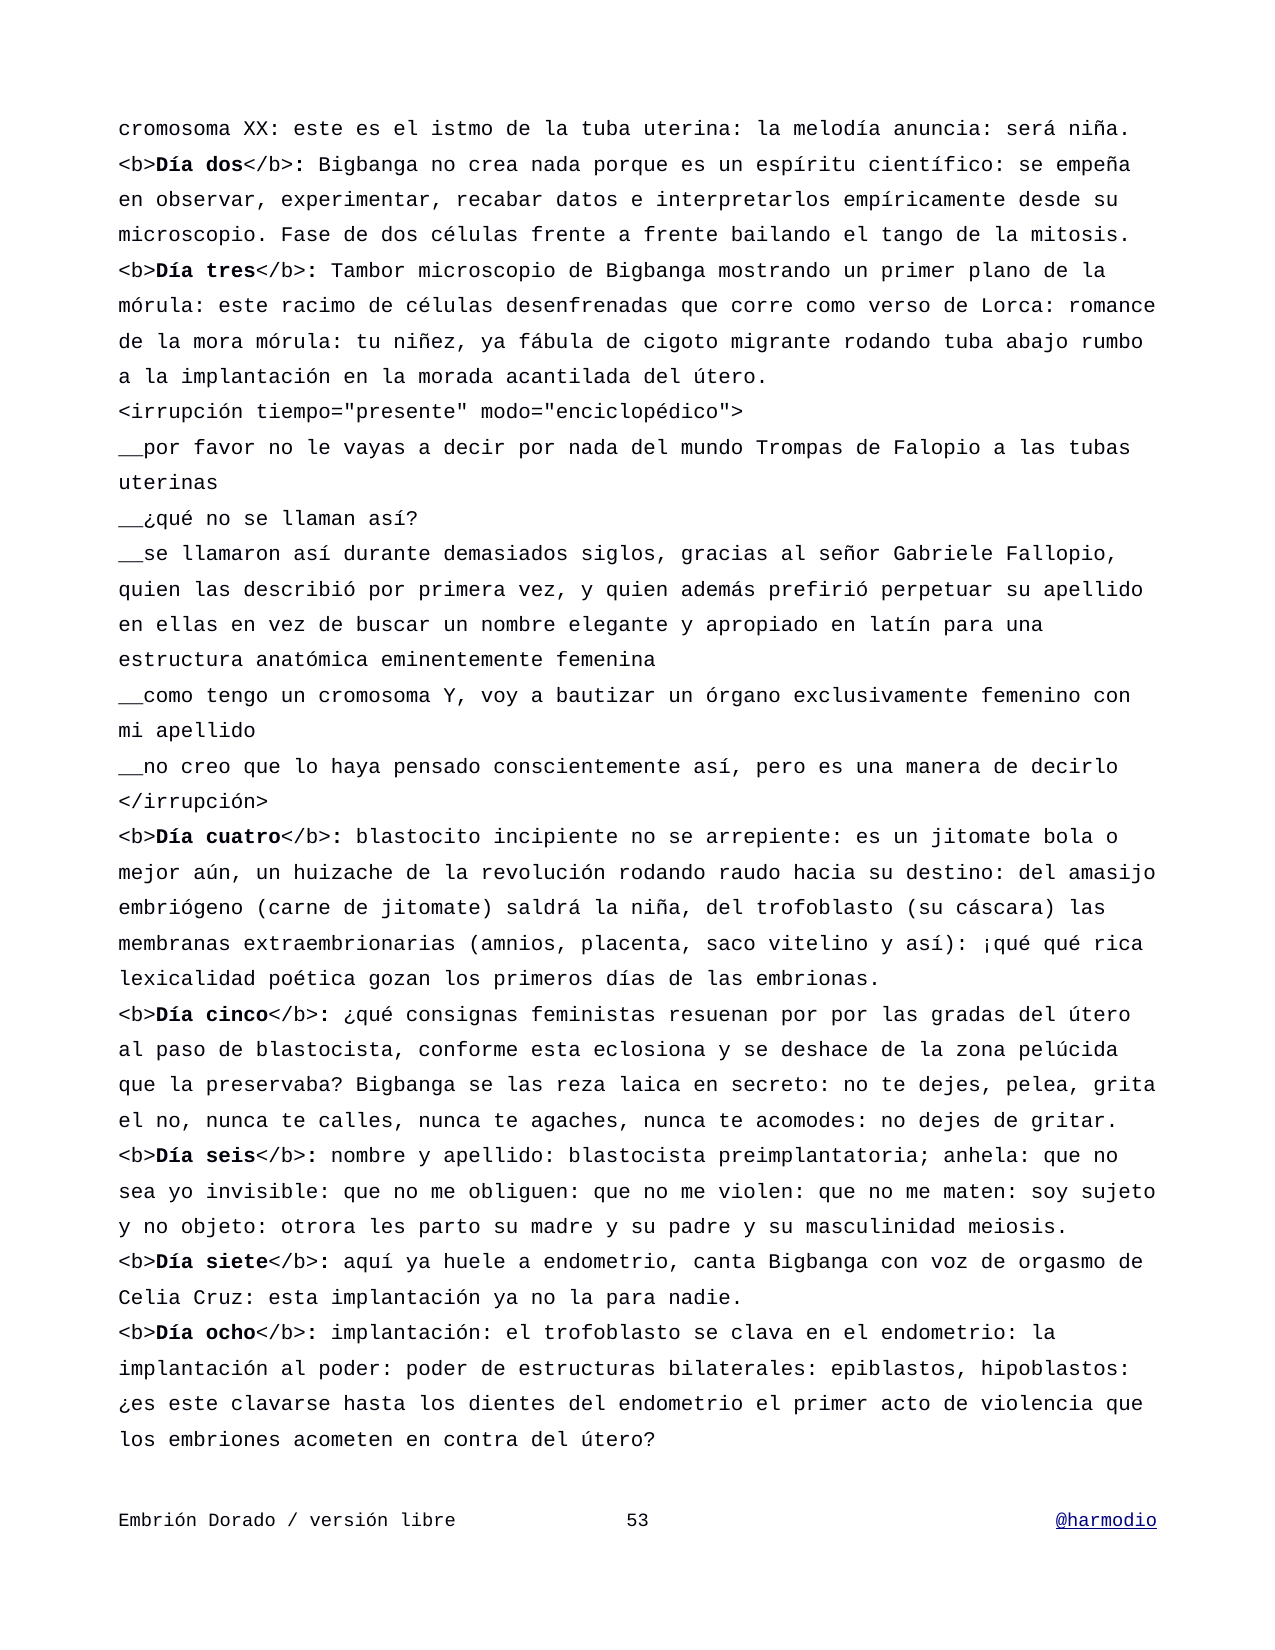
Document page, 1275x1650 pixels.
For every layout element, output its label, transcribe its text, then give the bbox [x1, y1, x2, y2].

text <b>Día cinco</b>: ¿qué consignas feministas resuenan por por las gradas del útero al paso de blastocista, conforme esta eclosiona y se deshace de la zona pelúcida que la preservaba? Bigbanga se las reza laica en secreto: no te dejes, pelea, grita el no, nunca te calles, nunca te agaches, nunca te acomodes: no dejes de gritar. [118, 1003, 1157, 1133]
text <b>Día dos</b>: Bigbanga no crea nada porque es un espíritu científico: se empeña en observar, experimentar, recabar datos e interpretarlos empíricamente desde su microscopio. Fase de dos células frente a frente bailando el tango de la mitosis. [118, 153, 1157, 248]
text __¿qué no se llaman así? [118, 508, 1157, 531]
text cromosoma XX: este es el istmo de la tuba uterina: la melodía anuncia: será niña. [118, 118, 1157, 142]
text <b>Día ocho</b>: implantación: el trofoblasto se clava en el endometrio: la implantación al poder: poder de estructuras bilaterales: epiblastos, hipoblastos: ¿es este clavarse hasta los dientes del endometrio el primer acto de violencia que los embriones acometen en contra del útero? [118, 1322, 1157, 1452]
text <b>Día siete</b>: aquí ya huele a endometrio, canta Bigbanga con voz de orgasmo de Celia Cruz: esta implantación ya no la para nadie. [118, 1251, 1157, 1311]
text __como tengo un cromosoma Y, voy a bautizar un órgano exclusivamente femenino con mi apellido [118, 685, 1157, 744]
text __no creo que lo haya pensado conscientemente así, pero es una manera de decirlo [118, 756, 1157, 779]
text <b>Día cuatro</b>: blastocito incipiente no se arrepiente: es un jitomate bola o mejor aún, un huizache de la revolución rodando raudo hacia su destino: del amasijo embriógeno (carne de jitomate) saldrá la niña, del trofoblasto (su cáscara) las membranas extraembrionarias (amnios, placenta, saco vitelino y así): ¡qué qué rica lexicalidad poética gozan los primeros días de las embrionas. [118, 826, 1157, 992]
text __por favor no le vayas a decir por nada del mundo Trompas de Falopio a las tubas uterinas [118, 437, 1157, 496]
text <irrupción tiempo="presente" modo="enciclopédico"> [118, 401, 1157, 425]
text __se llamaron así durante demasiados siglos, gracias al señor Gabriele Fallopio, quien las describió por primera vez, y quien además prefirió perpetuar su apellido en ellas en vez de buscar un nombre elegante y apropiado en latín para una estructura anatómica eminentemente femenina [118, 543, 1157, 673]
text <b>Día tres</b>: Tambor microscopio de Bigbanga mostrando un primer plano de la mórula: este racimo de células desenfrenadas que corre como verso de Lorca: romance de la mora mórula: tu niñez, ya fábula de cigoto migrante rodando tuba abajo rumbo a la implantación en la morada acantilada del útero. [118, 260, 1157, 390]
text <b>Día seis</b>: nombre y apellido: blastocista preimplantatoria; anhela: que no sea yo invisible: que no me obliguen: que no me violen: que no me maten: soy sujeto y no objeto: otrora les parto su madre y su padre y su masculinidad meiosis. [118, 1145, 1157, 1240]
text </irrupción> [118, 791, 1157, 815]
